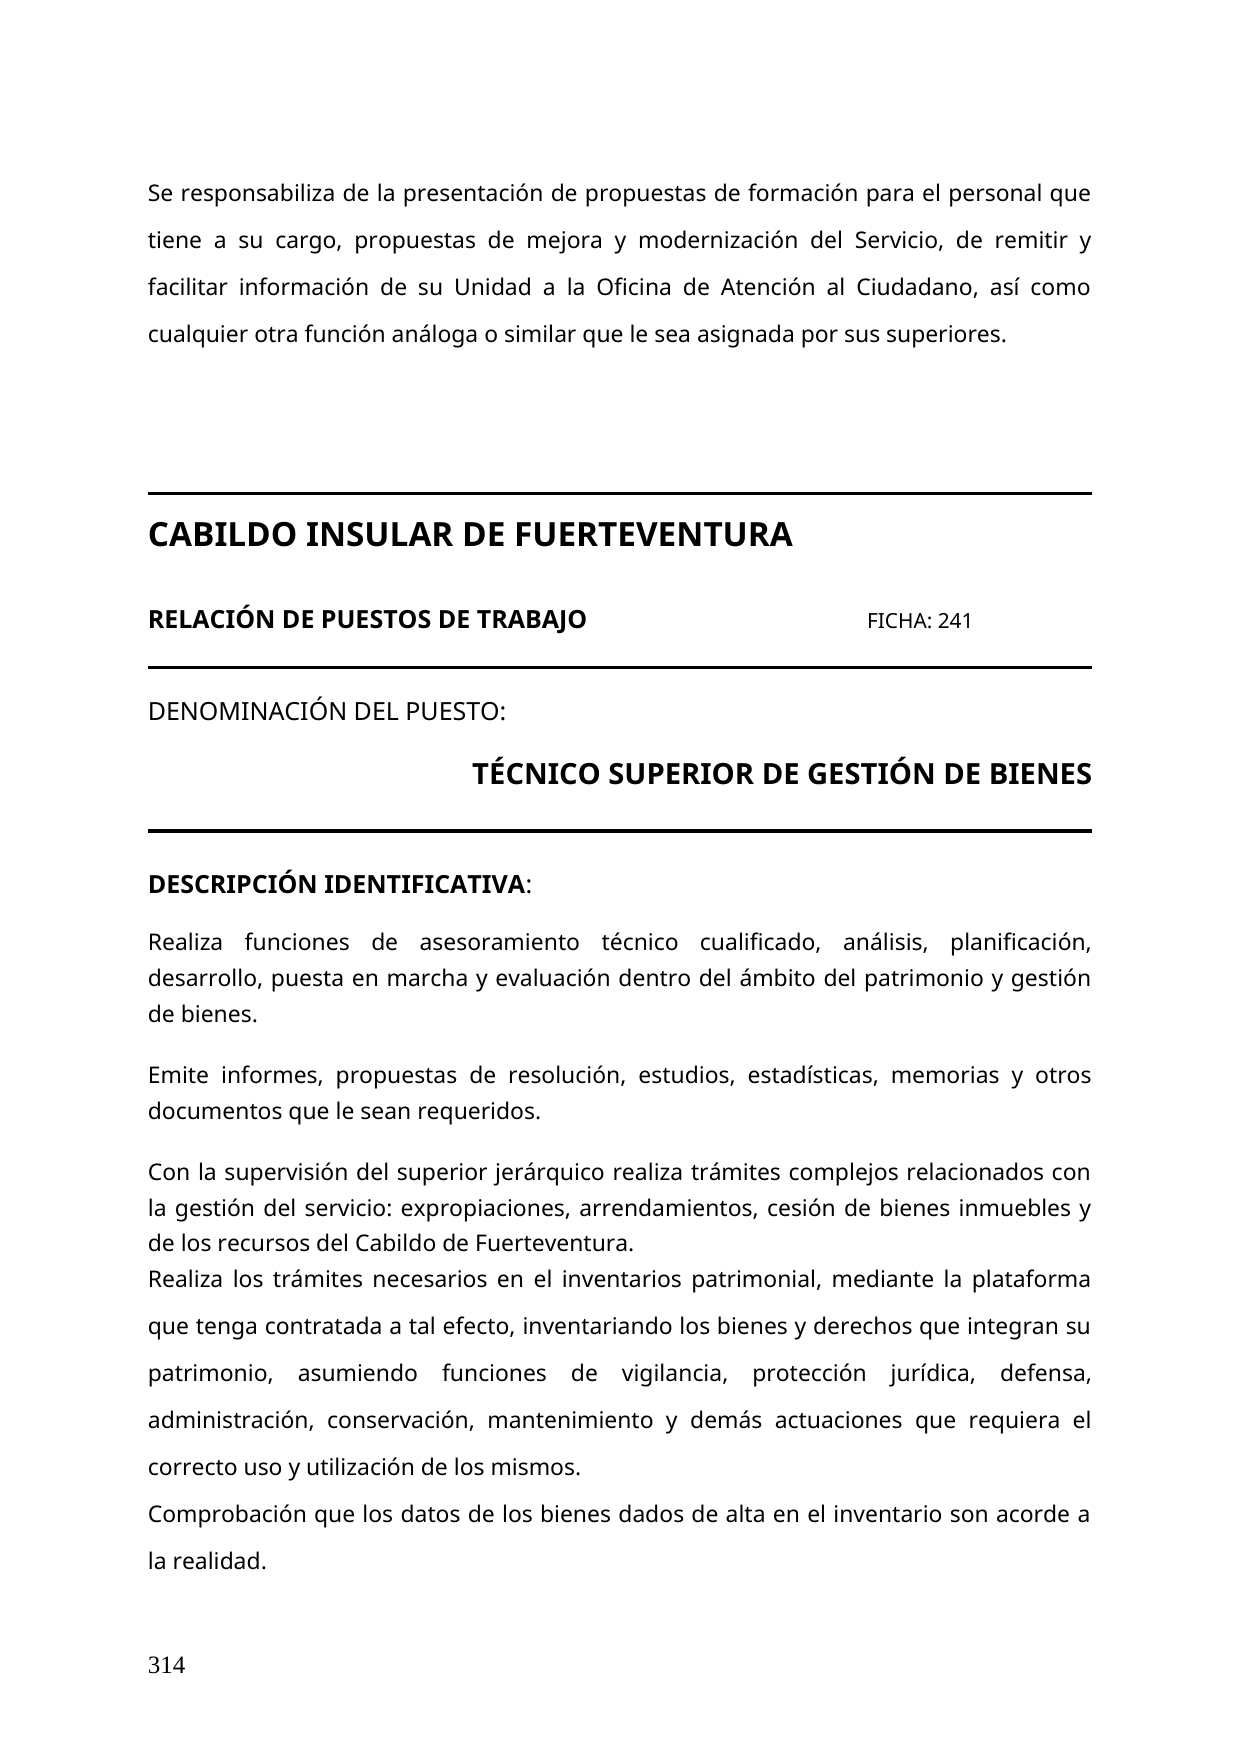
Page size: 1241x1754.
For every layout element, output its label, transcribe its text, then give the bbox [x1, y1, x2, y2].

text RELACIÓN DE PUESTOS DE TRABAJO FICHA: 241 [148, 601, 1092, 635]
text TÉCNICO SUPERIOR DE GESTIÓN DE BIENES [177, 753, 1092, 793]
text Comprobación que los datos de los bienes dados de alta en el inventario son acorde a la realidad. [148, 1498, 1092, 1576]
text Realiza los trámites necesarios en el inventarios patrimonial, mediante la plataforma que tenga contratada a tal efecto, inventariando los bienes y derechos que integran su patrimonio, asumiendo funciones de vigilancia, protección jurídica, defensa, administración, conservación, mantenimiento y demás actuaciones que requiera el correcto uso y utilización de los mismos. [148, 1263, 1092, 1482]
text Emite informes, propuestas de resolución, estudios, estadísticas, memorias y otros documentos que le sean requeridos. [148, 1059, 1092, 1126]
text Se responsabiliza de la presentación de propuestas de formación para el personal que tiene a su cargo, propuestas de mejora y modernización del Servicio, de remitir y facilitar información de su Unidad a la Oficina de Atención al Ciudadano, así como cualquier otra función análoga o similar que le sea asignada por sus superiores. [148, 177, 1092, 349]
text CABILDO INSULAR DE FUERTEVENTURA [148, 511, 1092, 556]
text Realiza funciones de asesoramiento técnico cualificado, análisis, planificación, desarrollo, puesta en marcha y evaluación dentro del ámbito del patrimonio y gestión de bienes. [148, 926, 1092, 1029]
text Con la supervisión del superior jerárquico realiza trámites complejos relacionados con la gestión del servicio: expropiaciones, arrendamientos, cesión de bienes inmuebles y de los recursos del Cabildo de Fuerteventura. [148, 1156, 1092, 1259]
text DESCRIPCIÓN IDENTIFICATIVA: [148, 867, 1092, 901]
text DENOMINACIÓN DEL PUESTO: [148, 694, 1092, 728]
